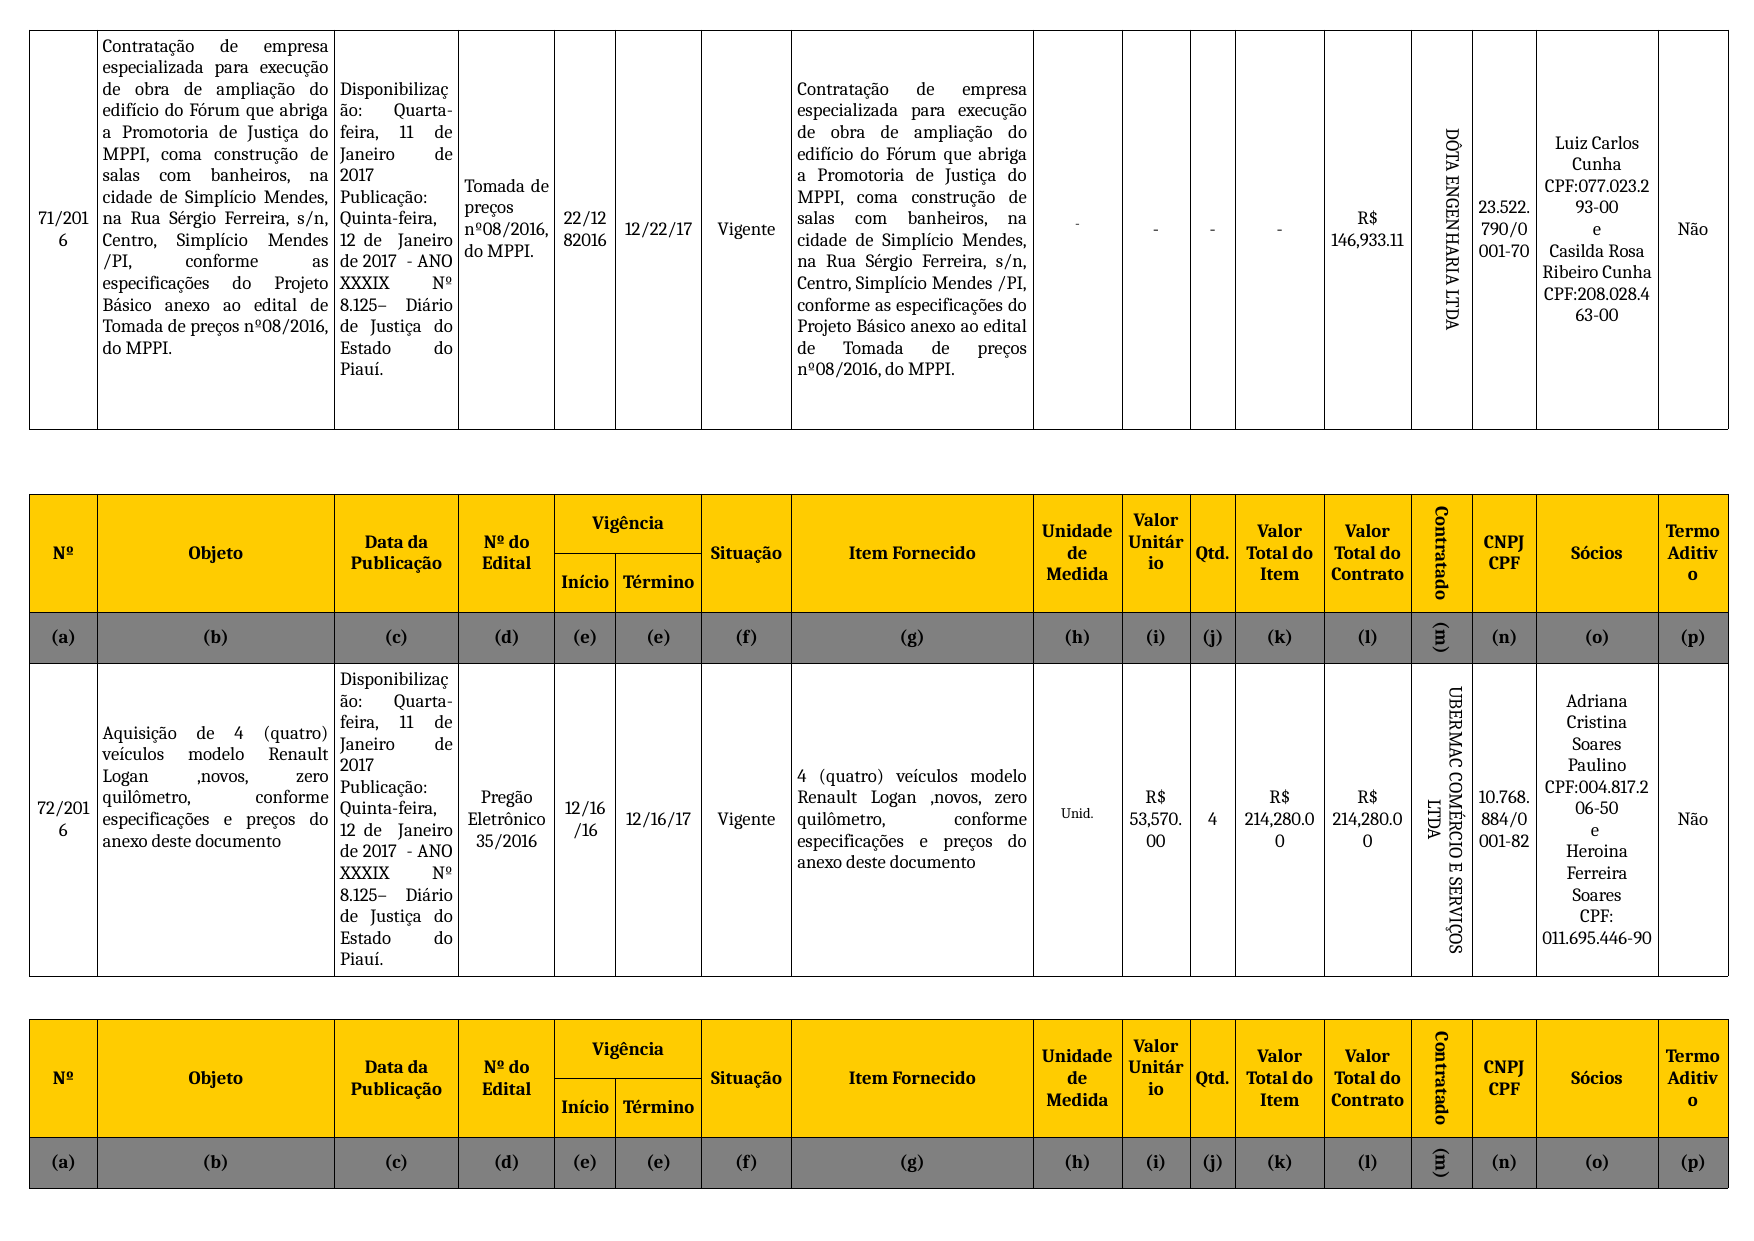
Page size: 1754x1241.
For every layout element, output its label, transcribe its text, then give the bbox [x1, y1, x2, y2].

table_cell UBERMAC COMÉRCIO E SERVIÇOS LTDA [1412, 664, 1472, 976]
table_header Valor Total do Contrato [1325, 1020, 1411, 1137]
table_cell (n) [1473, 1138, 1536, 1188]
table_header Item Fornecido [792, 1020, 1033, 1137]
table_cell (o) [1537, 1138, 1658, 1188]
table_cell (b) [98, 1138, 334, 1188]
table_header Valor Total do Item [1236, 495, 1324, 612]
table_cell Contratação de empresa especializada para execução de obra de ampliação do edifício do Fórum que abriga a Promotoria de Justiça do MPPI, coma construção de salas com banheiros, na cidade de Simplício Mendes, na Rua Sérgio Ferreira, s/n, Centro, Simplício Mendes /PI, conforme as especificações do Projeto Básico anexo ao edital de Tomada de preços nº08/2016, do MPPI. [98, 31, 334, 429]
table_header Nº do Edital [459, 1020, 554, 1137]
table_cell (e) [555, 613, 615, 663]
table_cell (b) [98, 613, 334, 663]
table_cell (e) [555, 1138, 615, 1188]
table_cell 4 (quatro) veículos modelo Renault Logan ,novos, zero quilômetro, conforme especificações e preços do anexo deste documento [792, 664, 1033, 976]
table_cell (k) [1236, 1138, 1324, 1188]
table_cell (m) [1412, 1138, 1472, 1188]
table_cell 16/12/17 [616, 664, 701, 976]
table_header CNPJ CPF [1473, 495, 1536, 612]
table_cell (c) [335, 1138, 458, 1188]
table_header CNPJ CPF [1473, 1020, 1536, 1137]
table_header Sócios [1537, 1020, 1658, 1137]
table_cell (c) [335, 613, 458, 663]
table_header Valor Total do Item [1236, 1020, 1324, 1137]
table_header Unidade de Medida [1034, 495, 1122, 612]
table_cell (i) [1123, 1138, 1190, 1188]
table_cell (l) [1325, 613, 1411, 663]
table_cell - [1191, 31, 1235, 429]
table_cell (f) [702, 613, 791, 663]
table_header Data da Publicação [335, 1020, 458, 1137]
table_cell (m) [1412, 613, 1472, 663]
table_header Contratado [1412, 1020, 1472, 1137]
table_header Termo Aditivo [1659, 495, 1728, 612]
table_cell (e) [616, 1138, 701, 1188]
table_header Nº [30, 1020, 97, 1137]
table_cell (h) [1034, 613, 1122, 663]
table_cell Adriana Cristina Soares Paulino CPF:004.817.206-50 e Heroina Ferreira Soares CPF: 011.695.446-90 [1537, 664, 1658, 976]
table_cell (p) [1659, 1138, 1728, 1188]
table_cell Vigente [702, 664, 791, 976]
table_cell (o) [1537, 613, 1658, 663]
table_cell - [1034, 31, 1122, 429]
table_cell - [1123, 31, 1190, 429]
table_header Termo Aditivo [1659, 1020, 1728, 1137]
table_cell - [1236, 31, 1324, 429]
table_cell (n) [1473, 613, 1536, 663]
table_cell (g) [792, 613, 1033, 663]
table_cell (l) [1325, 1138, 1411, 1188]
table_cell Pregão Eletrônico 35/2016 [459, 664, 554, 976]
table_cell Término [616, 554, 701, 612]
table_cell (k) [1236, 613, 1324, 663]
table_header Unidade de Medida [1034, 1020, 1122, 1137]
table_cell (h) [1034, 1138, 1122, 1188]
table_cell (i) [1123, 613, 1190, 663]
table_cell (j) [1191, 1138, 1235, 1188]
table_cell (a) [30, 1138, 97, 1188]
table_cell DÔTA ENGENHARIA LTDA [1412, 31, 1472, 429]
table_cell (e) [616, 613, 701, 663]
table_header Item Fornecido [792, 495, 1033, 612]
table_header Vigência [555, 1020, 701, 1078]
table_cell (d) [459, 613, 554, 663]
table_cell 72/2016 [30, 664, 97, 976]
table_cell 10.768.884/0001-82 [1473, 664, 1536, 976]
table_cell R$ 214.280,00 [1236, 664, 1324, 976]
table_cell Início [555, 1079, 615, 1137]
table_cell 16/12/16 [555, 664, 615, 976]
table_cell Término [616, 1079, 701, 1137]
table_cell (a) [30, 613, 97, 663]
table_header Qtd. [1191, 1020, 1235, 1137]
table_cell 22/12/17 [616, 31, 701, 429]
table_cell Luiz Carlos Cunha CPF:077.023.293-00 e Casilda Rosa Ribeiro Cunha CPF:208.028.463-00 [1537, 31, 1658, 429]
table_header Vigência [555, 495, 701, 553]
table_cell R$ 214.280,00 [1325, 664, 1411, 976]
table_header Qtd. [1191, 495, 1235, 612]
table_cell (p) [1659, 613, 1728, 663]
table_header Valor Unitário [1123, 495, 1190, 612]
table_cell (j) [1191, 613, 1235, 663]
table_header Nº [30, 495, 97, 612]
table_cell 22/1282016 [555, 31, 615, 429]
table_cell Não [1659, 664, 1728, 976]
table_header Objeto [98, 1020, 334, 1137]
table_header Data da Publicação [335, 495, 458, 612]
table_cell Disponibilização: Quarta-feira, 11 de Janeiro de 2017 Publicação: Quinta-feira, 12 de Janeiro de 2017 - ANO XXXIX Nº 8.125– Diário de Justiça do Estado do Piauí. [335, 31, 458, 429]
table_header Contratado [1412, 495, 1472, 612]
table_cell Início [555, 554, 615, 612]
table_header Situação [702, 1020, 791, 1137]
table_cell Aquisição de 4 (quatro) veículos modelo Renault Logan ,novos, zero quilômetro, conforme especificações e preços do anexo deste documento [98, 664, 334, 976]
table_cell 71/2016 [30, 31, 97, 429]
table_cell Não [1659, 31, 1728, 429]
table_cell Vigente [702, 31, 791, 429]
table_header Objeto [98, 495, 334, 612]
table_cell (g) [792, 1138, 1033, 1188]
table_cell Disponibilização: Quarta-feira, 11 de Janeiro de 2017 Publicação: Quinta-feira, 12 de Janeiro de 2017 - ANO XXXIX Nº 8.125– Diário de Justiça do Estado do Piauí. [335, 664, 458, 976]
table_cell R$ 146.933,11 [1325, 31, 1411, 429]
table_header Sócios [1537, 495, 1658, 612]
table_cell R$ 53.570,00 [1123, 664, 1190, 976]
table_header Nº do Edital [459, 495, 554, 612]
table_header Valor Unitário [1123, 1020, 1190, 1137]
table_cell (d) [459, 1138, 554, 1188]
table_cell 4 [1191, 664, 1235, 976]
table_header Situação [702, 495, 791, 612]
table_cell Unid. [1034, 664, 1122, 976]
table_cell 23.522.790/0001-70 [1473, 31, 1536, 429]
table_cell (f) [702, 1138, 791, 1188]
table_cell Tomada de preços nº08/2016, do MPPI. [459, 31, 554, 429]
table_header Valor Total do Contrato [1325, 495, 1411, 612]
table_cell Contratação de empresa especializada para execução de obra de ampliação do edifício do Fórum que abriga a Promotoria de Justiça do MPPI, coma construção de salas com banheiros, na cidade de Simplício Mendes, na Rua Sérgio Ferreira, s/n, Centro, Simplício Mendes /PI, conforme as especificações do Projeto Básico anexo ao edital de Tomada de preços nº08/2016, do MPPI. [792, 31, 1033, 429]
